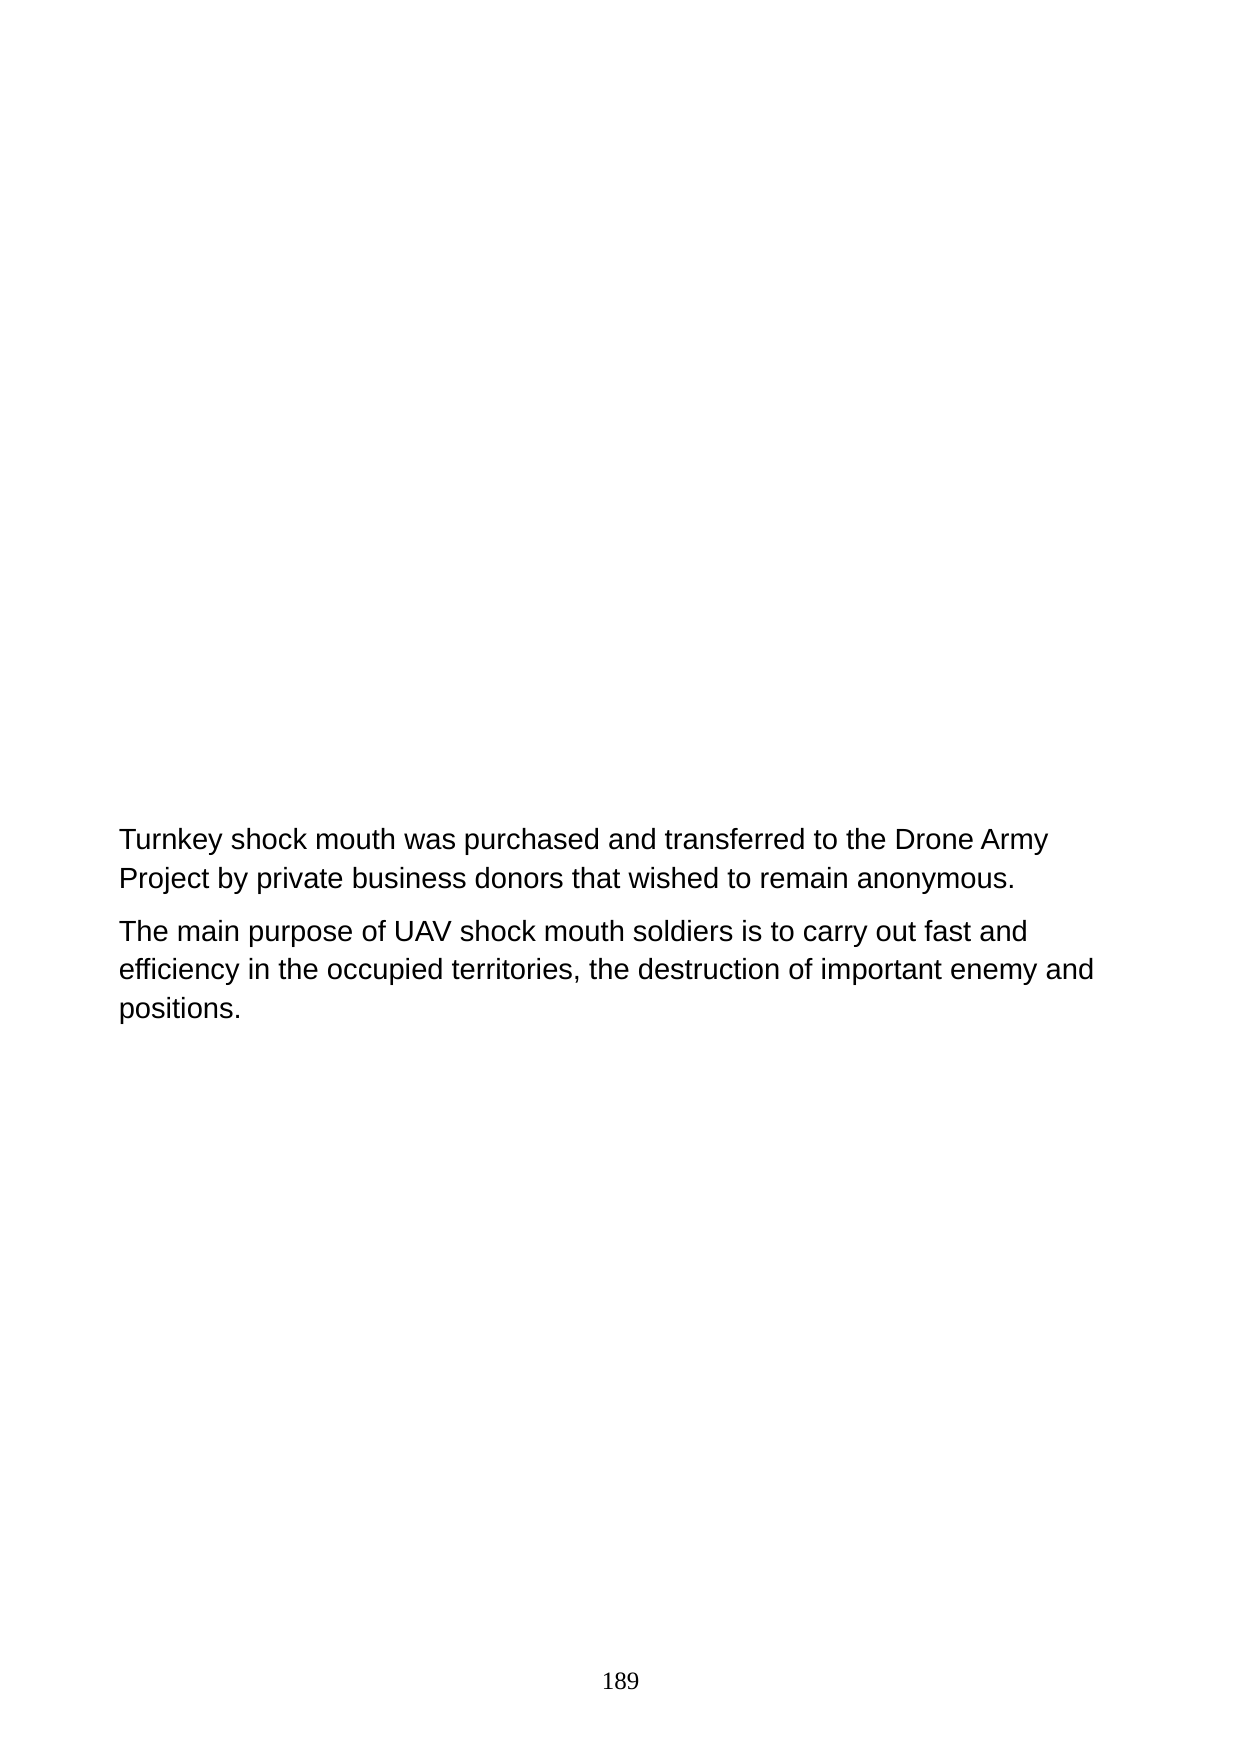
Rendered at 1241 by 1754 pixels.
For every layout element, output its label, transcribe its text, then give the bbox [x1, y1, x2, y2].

text Turnkey shock mouth was purchased and transferred to the Drone Army Project by private business donors that wished to remain anonymous. [118, 118, 1122, 894]
text The main purpose of UAV shock mouth soldiers is to carry out fast and efficiency in the occupied territories, the destruction of important enemy and positions. [118, 914, 1122, 1024]
